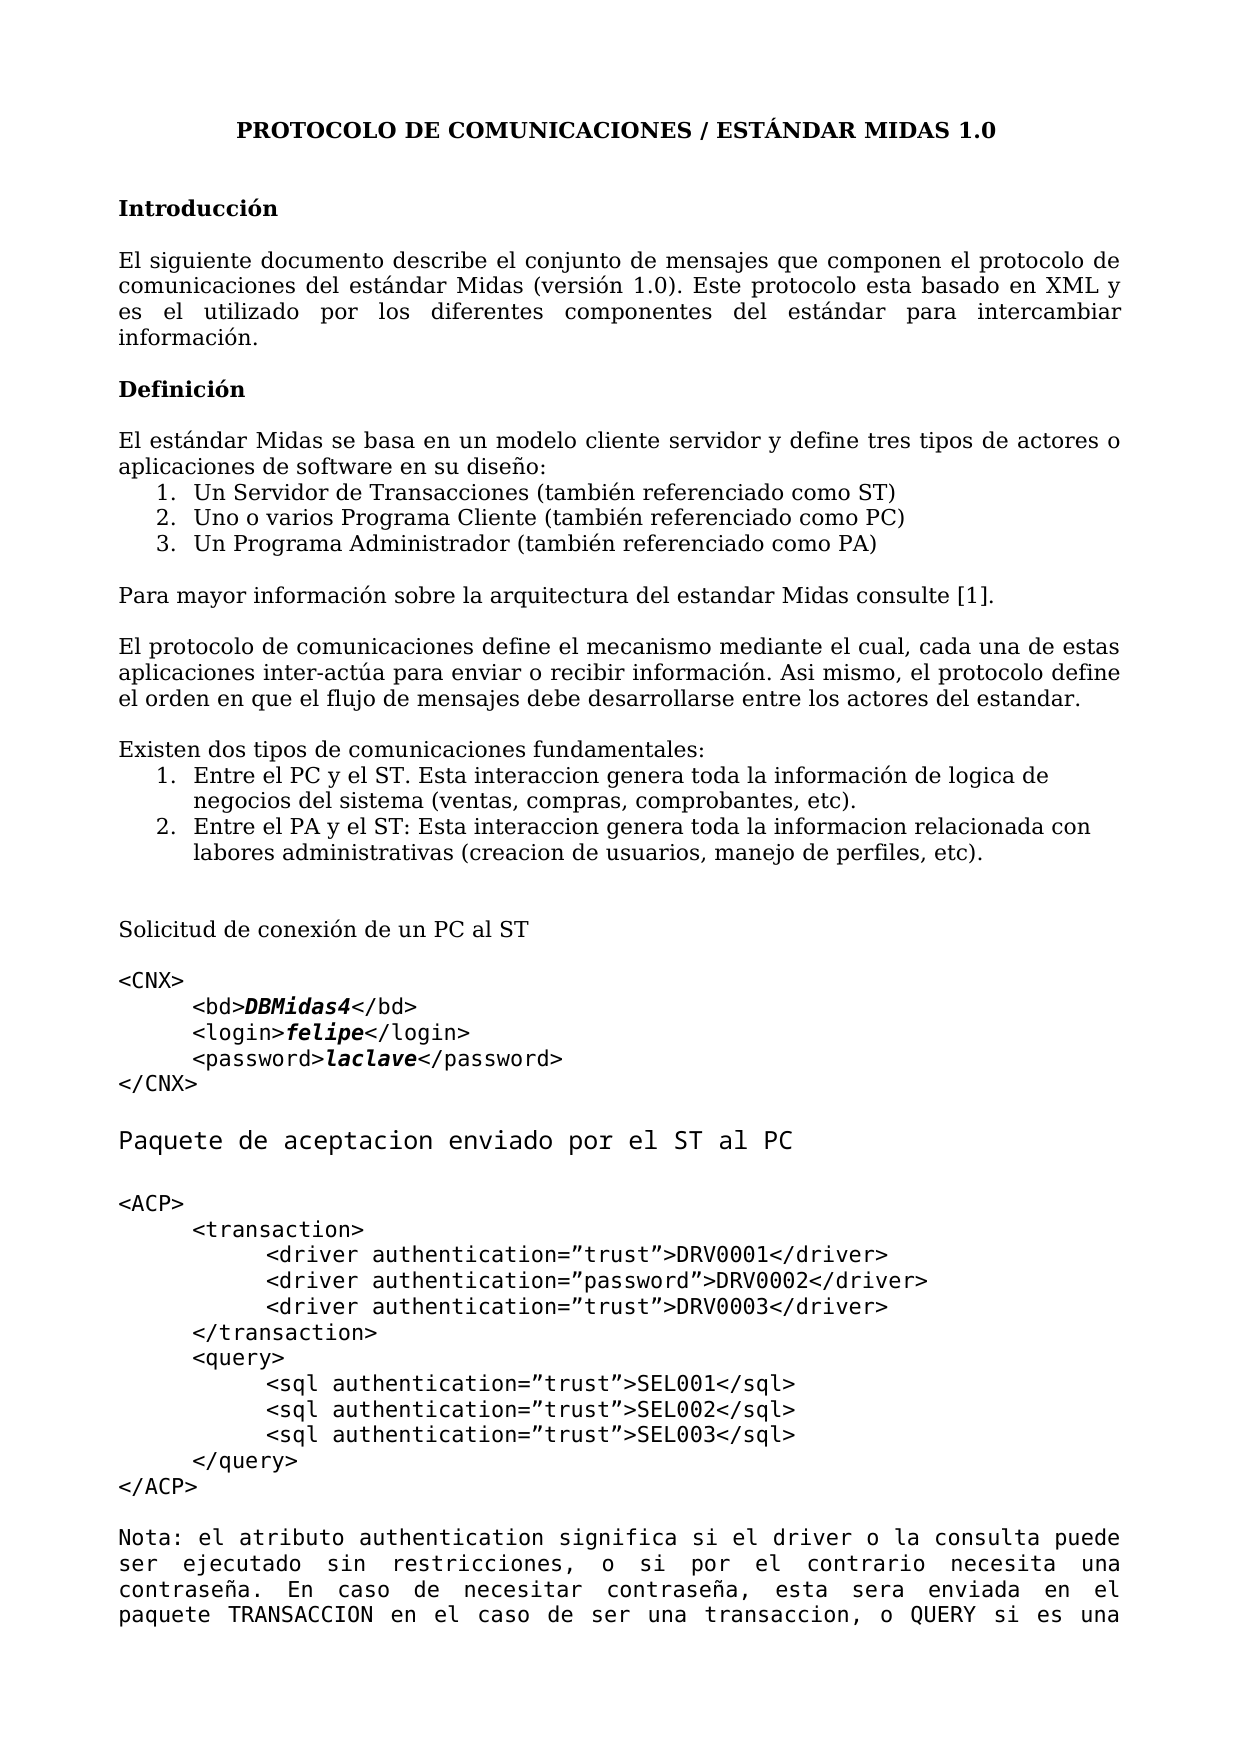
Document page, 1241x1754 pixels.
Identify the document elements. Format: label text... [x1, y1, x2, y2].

text </transaction> [192, 1319, 1122, 1345]
text <driver authentication=”trust”>DRV0003</driver> [192, 1294, 1122, 1319]
list Un Programa Administrador (también referenciado como PA) [156, 531, 1122, 557]
text El estándar Midas se basa en un modelo cliente servidor y define tres tipos de actores o aplicaciones de software en su diseño: [118, 428, 1122, 479]
text <CNX> [118, 968, 1122, 994]
text <ACP> [118, 1191, 1122, 1216]
text Paquete de aceptacion enviado por el ST al PC [118, 1123, 1122, 1157]
text <transaction> [192, 1216, 1122, 1242]
text <bd>DBMidas4</bd> [118, 994, 1122, 1020]
text </CNX> [118, 1071, 1122, 1097]
text Solicitud de conexión de un PC al ST [118, 917, 1122, 943]
text Para mayor información sobre la arquitectura del estandar Midas consulte [1]. [118, 582, 1122, 608]
text PROTOCOLO DE COMUNICACIONES / ESTÁNDAR MIDAS 1.0 [118, 118, 1122, 144]
text Nota: el atributo authentication significa si el driver o la consulta puede ser ejecutado sin restricciones, o si por el contrario necesita una contraseña. En caso de necesitar contraseña, esta sera enviada en el paquete TRANSACCION en el caso de ser una transaccion, o QUERY si es una [118, 1525, 1122, 1628]
list Un Servidor de Transacciones (también referenciado como ST) [156, 479, 1122, 505]
text Introducción [118, 196, 1122, 222]
text <driver authentication=”password”>DRV0002</driver> [192, 1268, 1122, 1294]
text <sql authentication=”trust”>SEL001</sql> [192, 1371, 1122, 1397]
text El siguiente documento describe el conjunto de mensajes que componen el protocolo de comunicaciones del estándar Midas (versión 1.0). Este protocolo esta basado en XML y es el utilizado por los diferentes componentes del estándar para intercambiar información. [118, 248, 1122, 351]
text <login>felipe</login> [118, 1020, 1122, 1046]
text Definición [118, 376, 1122, 402]
list Entre el PC y el ST. Esta interaccion genera toda la información de logica de negocios del sistema (ventas, compras, comprobantes, etc). [156, 763, 1122, 814]
text <password>laclave</password> [118, 1046, 1122, 1071]
text </query> [192, 1448, 1122, 1474]
text <driver authentication=”trust”>DRV0001</driver> [192, 1242, 1122, 1268]
text <query> [192, 1345, 1122, 1371]
list Uno o varios Programa Cliente (también referenciado como PC) [156, 505, 1122, 531]
text </ACP> [118, 1474, 1122, 1499]
text <sql authentication=”trust”>SEL002</sql> [192, 1397, 1122, 1422]
text <sql authentication=”trust”>SEL003</sql> [192, 1422, 1122, 1448]
list Entre el PA y el ST: Esta interaccion genera toda la informacion relacionada con labores administrativas (creacion de usuarios, manejo de perfiles, etc). [156, 814, 1122, 866]
text Existen dos tipos de comunicaciones fundamentales: [118, 737, 1122, 763]
text El protocolo de comunicaciones define el mecanismo mediante el cual, cada una de estas aplicaciones inter-actúa para enviar o recibir información. Asi mismo, el protocolo define el orden en que el flujo de mensajes debe desarrollarse entre los actores del estandar. [118, 634, 1122, 711]
